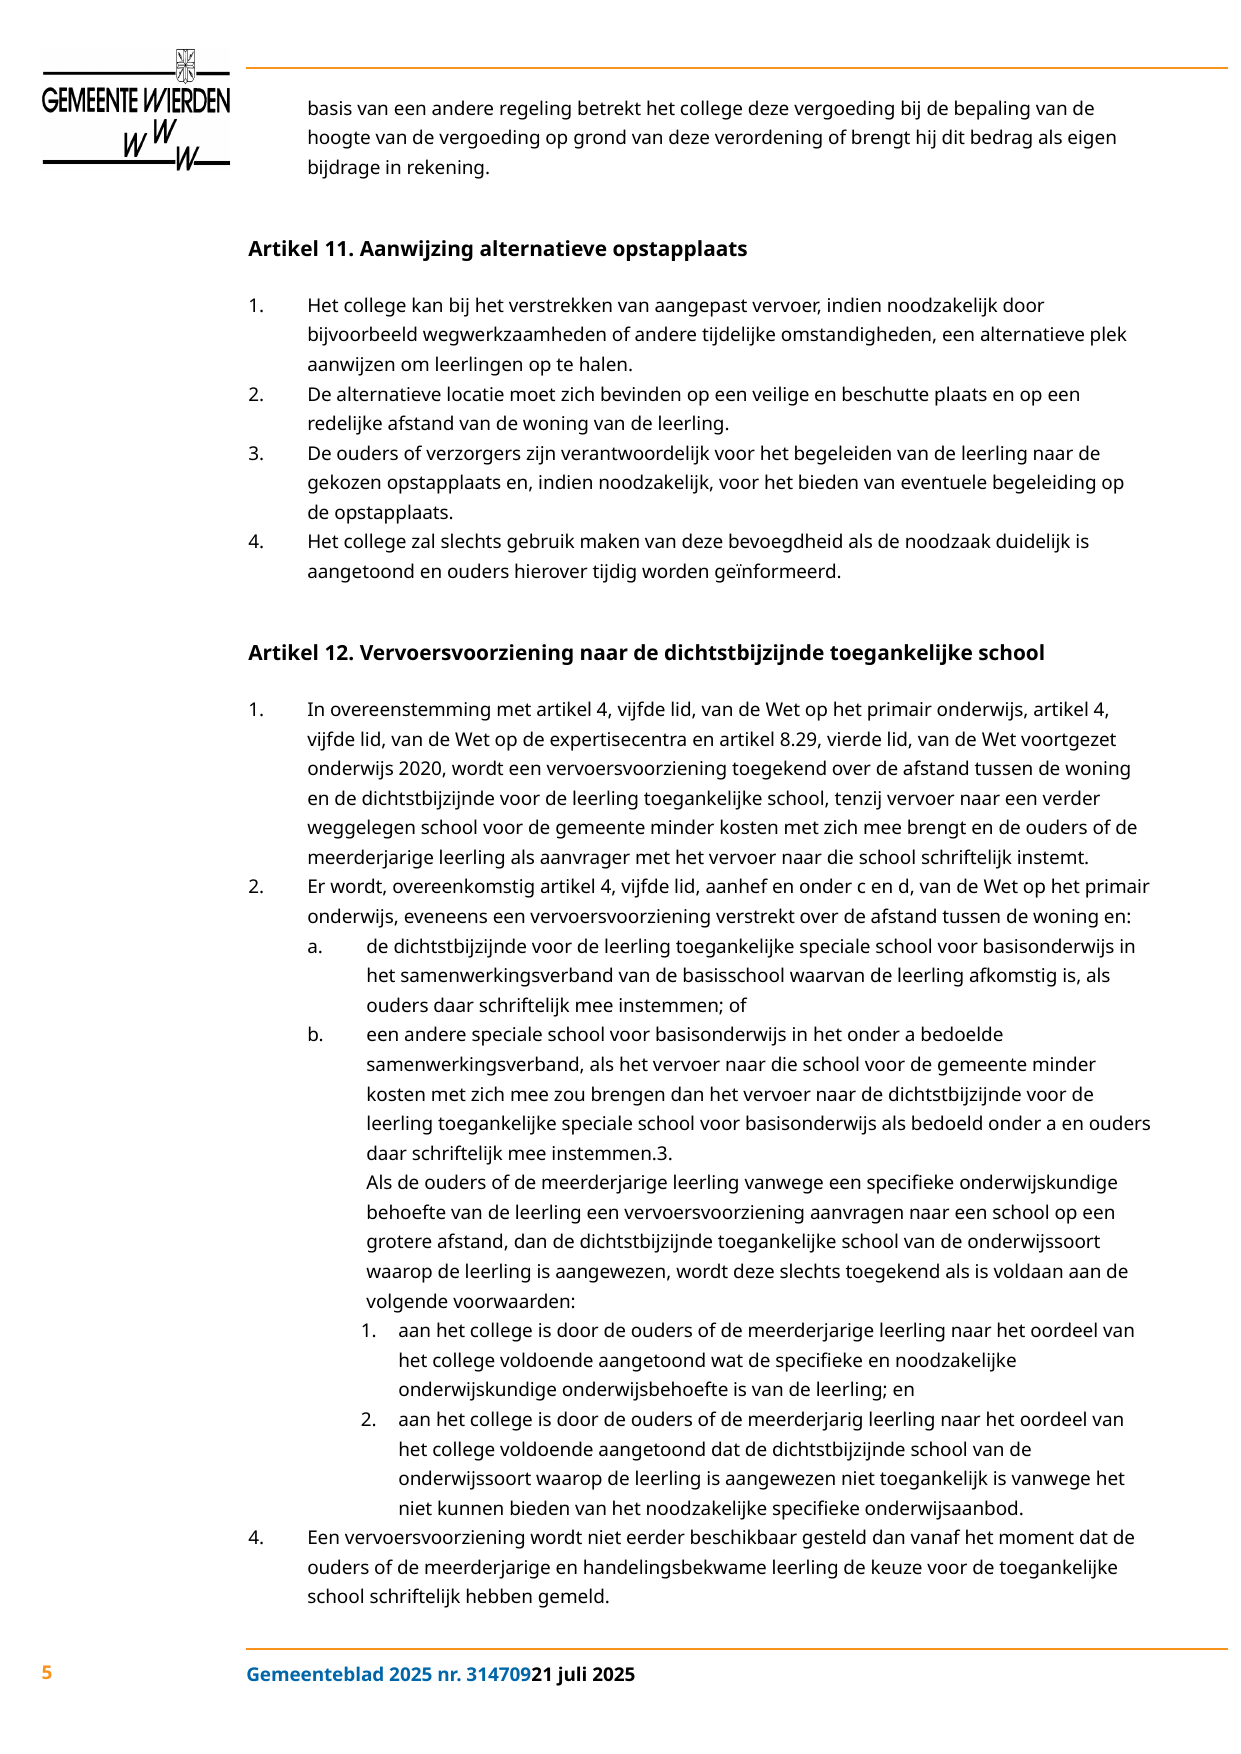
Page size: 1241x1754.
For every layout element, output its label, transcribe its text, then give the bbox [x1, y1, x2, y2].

list Er wordt, overeenkomstig artikel 4, vijfde lid, aanhef en onder c en d, van de Wet op het primair onderwijs, eveneens een vervoersvoorziening verstrekt over de afstand tussen de woning en: [248, 874, 1152, 929]
list Een vervoersvoorziening wordt niet eerder beschikbaar gesteld dan vanaf het moment dat de ouders of de meerderjarige en handelingsbekwame leerling de keuze voor de toegankelijke school schriftelijk hebben gemeld. [248, 1524, 1152, 1609]
list Als de ouders of de meerderjarige leerling vanwege een specifieke onderwijskundige behoefte van de leerling een vervoersvoorziening aanvragen naar een school op een grotere afstand, dan de dichtstbijzijnde toegankelijke school van de onderwijssoort waarop de leerling is aangewezen, wordt deze slechts toegekend als is voldaan aan de volgende voorwaarden: [307, 1169, 1152, 1314]
list een andere speciale school voor basisonderwijs in het onder a bedoelde samenwerkingsverband, als het vervoer naar die school voor de gemeente minder kosten met zich mee zou brengen dan het vervoer naar de dichtstbijzijnde voor de leerling toegankelijke speciale school voor basisonderwijs als bedoeld onder a en ouders daar schriftelijk mee instemmen.3. [307, 1022, 1152, 1166]
list aan het college is door de ouders of de meerderjarig leerling naar het oordeel van het college voldoende aangetoond dat de dichtstbijzijnde school van de onderwijssoort waarop de leerling is aangewezen niet toegankelijk is vanwege het niet kunnen bieden van het noodzakelijke specifieke onderwijsaanbod. [361, 1406, 1152, 1521]
list De ouders of verzorgers zijn verantwoordelijk voor het begeleiden van de leerling naar de gekozen opstapplaats en, indien noodzakelijk, voor het bieden van eventuele begeleiding op de opstapplaats. [248, 440, 1152, 525]
picture [41, 47, 231, 172]
list De alternatieve locatie moet zich bevinden op een veilige en beschutte plaats en op een redelijke afstand van de woning van de leerling. [248, 381, 1152, 436]
list de dichtstbijzijnde voor de leerling toegankelijke speciale school voor basisonderwijs in het samenwerkingsverband van de basisschool waarvan de leerling afkomstig is, als ouders daar schriftelijk mee instemmen; of [307, 933, 1152, 1018]
text Artikel 11. Aanwijzing alternatieve opstapplaats [248, 234, 1152, 262]
text Artikel 12. Vervoersvoorziening naar de dichtstbijzijnde toegankelijke school [248, 638, 1152, 667]
list basis van een andere regeling betrekt het college deze vergoeding bij de bepaling van de hoogte van de vergoeding op grond van deze verordening of brengt hij dit bedrag als eigen bijdrage in rekening. [248, 95, 1152, 180]
list aan het college is door de ouders of de meerderjarige leerling naar het oordeel van het college voldoende aangetoond wat de specifieke en noodzakelijke onderwijskundige onderwijsbehoefte is van de leerling; en [361, 1317, 1152, 1402]
list Het college zal slechts gebruik maken van deze bevoegdheid als de noodzaak duidelijk is aangetoond en ouders hierover tijdig worden geïnformeerd. [248, 529, 1152, 584]
list Het college kan bij het verstrekken van aangepast vervoer, indien noodzakelijk door bijvoorbeeld wegwerkzaamheden of andere tijdelijke omstandigheden, een alternatieve plek aanwijzen om leerlingen op te halen. [248, 292, 1152, 377]
list In overeenstemming met artikel 4, vijfde lid, van de Wet op het primair onderwijs, artikel 4, vijfde lid, van de Wet op de expertisecentra en artikel 8.29, vierde lid, van de Wet voortgezet onderwijs 2020, wordt een vervoersvoorziening toegekend over de afstand tussen de woning en de dichtstbijzijnde voor de leerling toegankelijke school, tenzij vervoer naar een verder weggelegen school voor de gemeente minder kosten met zich mee brengt en de ouders of de meerderjarige leerling als aanvrager met het vervoer naar die school schriftelijk instemt. [248, 696, 1152, 870]
